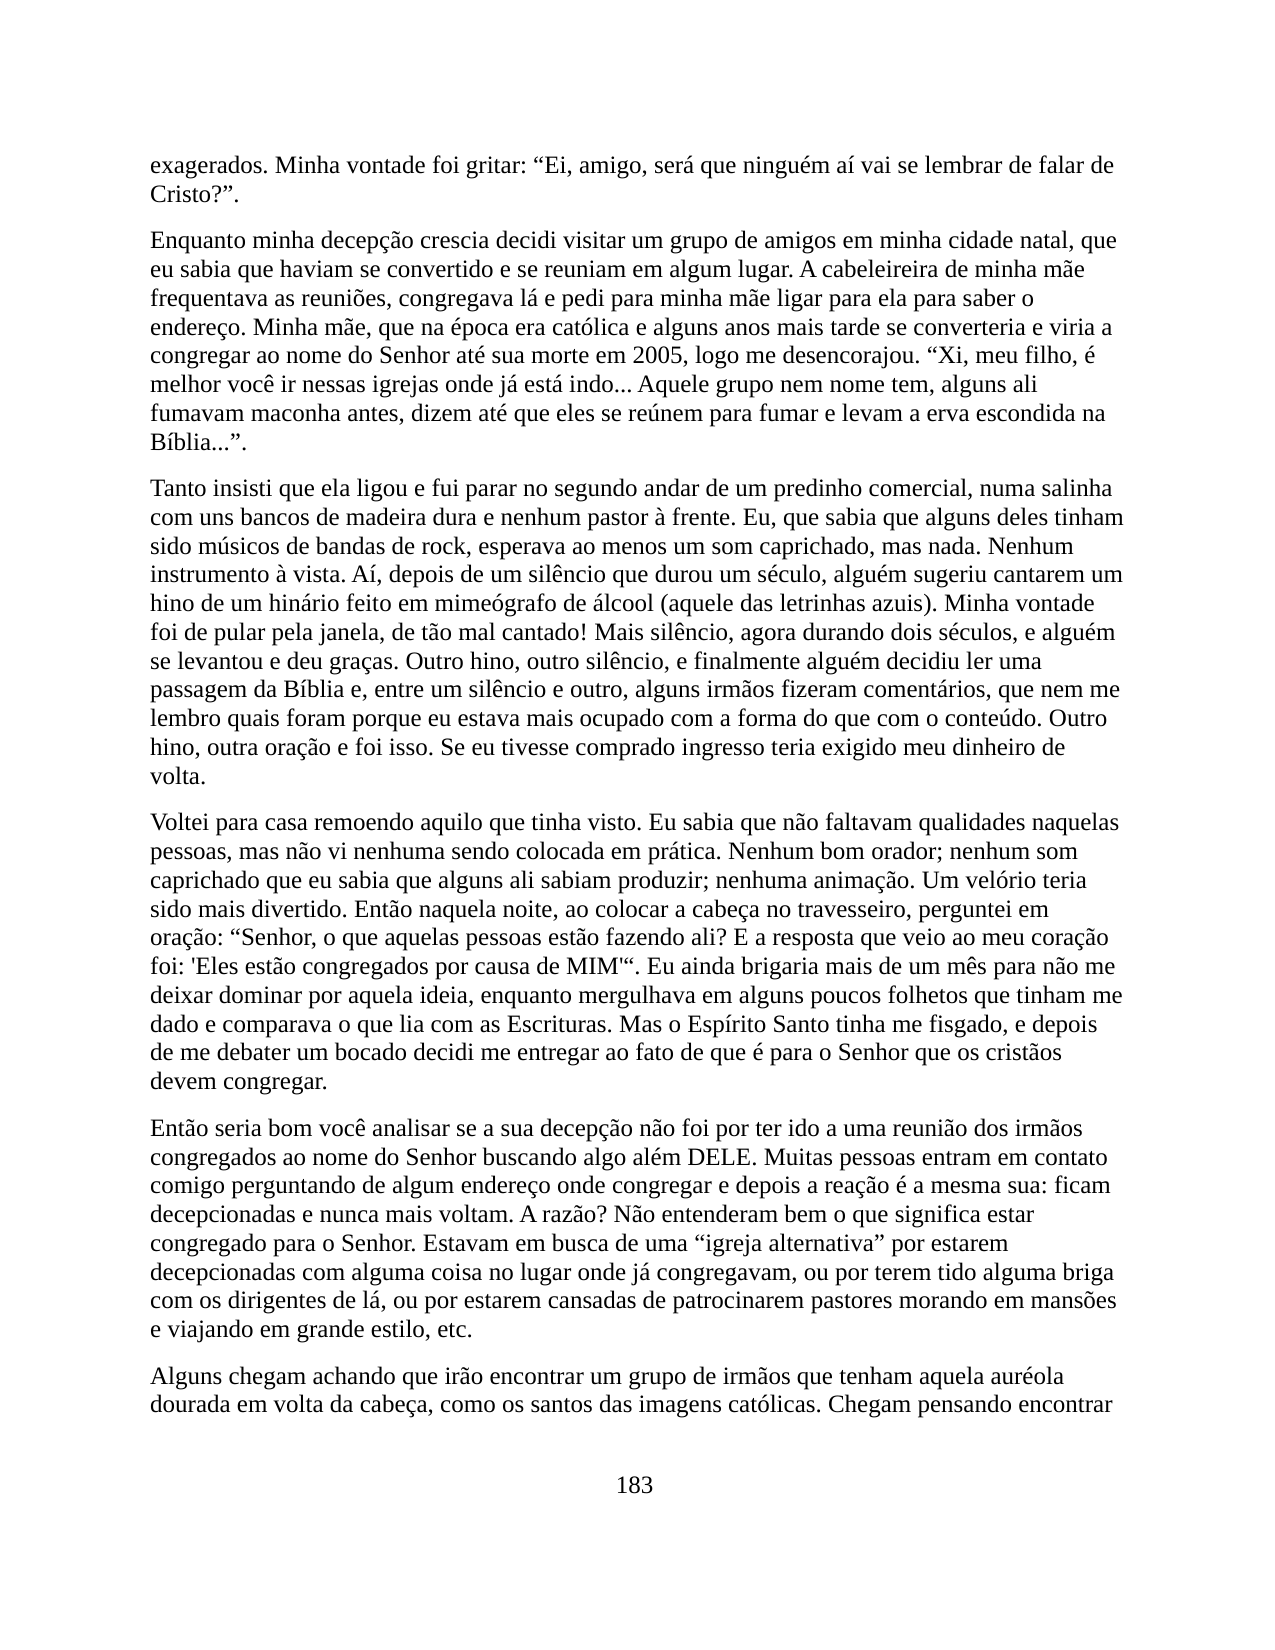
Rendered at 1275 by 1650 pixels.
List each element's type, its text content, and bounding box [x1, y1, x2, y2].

text Alguns chegam achando que irão encontrar um grupo de irmãos que tenham aquela auréola dourada em volta da cabeça, como os santos das imagens católicas. Chegam pensando encontrar [150, 1361, 1125, 1418]
text Tanto insisti que ela ligou e fui parar no segundo andar de um predinho comercial, numa salinha com uns bancos de madeira dura e nenhum pastor à frente. Eu, que sabia que alguns deles tinham sido músicos de bandas de rock, esperava ao menos um som caprichado, mas nada. Nenhum instrumento à vista. Aí, depois de um silêncio que durou um século, alguém sugeriu cantarem um hino de um hinário feito em mimeógrafo de álcool (aquele das letrinhas azuis). Minha vontade foi de pular pela janela, de tão mal cantado! Mais silêncio, agora durando dois séculos, e alguém se levantou e deu graças. Outro hino, outro silêncio, e finalmente alguém decidiu ler uma passagem da Bíblia e, entre um silêncio e outro, alguns irmãos fizeram comentários, que nem me lembro quais foram porque eu estava mais ocupado com a forma do que com o conteúdo. Outro hino, outra oração e foi isso. Se eu tivesse comprado ingresso teria exigido meu dinheiro de volta. [150, 473, 1125, 789]
text Enquanto minha decepção crescia decidi visitar um grupo de amigos em minha cidade natal, que eu sabia que haviam se convertido e se reuniam em algum lugar. A cabeleireira de minha mãe frequentava as reuniões, congregava lá e pedi para minha mãe ligar para ela para saber o endereço. Minha mãe, que na época era católica e alguns anos mais tarde se converteria e viria a congregar ao nome do Senhor até sua morte em 2005, logo me desencorajou. “Xi, meu filho, é melhor você ir nessas igrejas onde já está indo... Aquele grupo nem nome tem, alguns ali fumavam maconha antes, dizem até que eles se reúnem para fumar e levam a erva escondida na Bíblia...”. [150, 225, 1125, 455]
text exagerados. Minha vontade foi gritar: “Ei, amigo, será que ninguém aí vai se lembrar de falar de Cristo?”. [150, 150, 1125, 207]
text Voltei para casa remoendo aquilo que tinha visto. Eu sabia que não faltavam qualidades naquelas pessoas, mas não vi nenhuma sendo colocada em prática. Nenhum bom orador; nenhum som caprichado que eu sabia que alguns ali sabiam produzir; nenhuma animação. Um velório teria sido mais divertido. Então naquela noite, ao colocar a cabeça no travesseiro, perguntei em oração: “Senhor, o que aquelas pessoas estão fazendo ali? E a resposta que veio ao meu coração foi: 'Eles estão congregados por causa de MIM'“. Eu ainda brigaria mais de um mês para não me deixar dominar por aquela ideia, enquanto mergulhava em alguns poucos folhetos que tinham me dado e comparava o que lia com as Escrituras. Mas o Espírito Santo tinha me fisgado, e depois de me debater um bocado decidi me entregar ao fato de que é para o Senhor que os cristãos devem congregar. [150, 807, 1125, 1095]
text Então seria bom você analisar se a sua decepção não foi por ter ido a uma reunião dos irmãos congregados ao nome do Senhor buscando algo além DELE. Muitas pessoas entram em contato comigo perguntando de algum endereço onde congregar e depois a reação é a mesma sua: ficam decepcionadas e nunca mais voltam. A razão? Não entenderam bem o que significa estar congregado para o Senhor. Estavam em busca de uma “igreja alternativa” por estarem decepcionadas com alguma coisa no lugar onde já congregavam, ou por terem tido alguma briga com os dirigentes de lá, ou por estarem cansadas de patrocinarem pastores morando em mansões e viajando em grande estilo, etc. [150, 1113, 1125, 1343]
